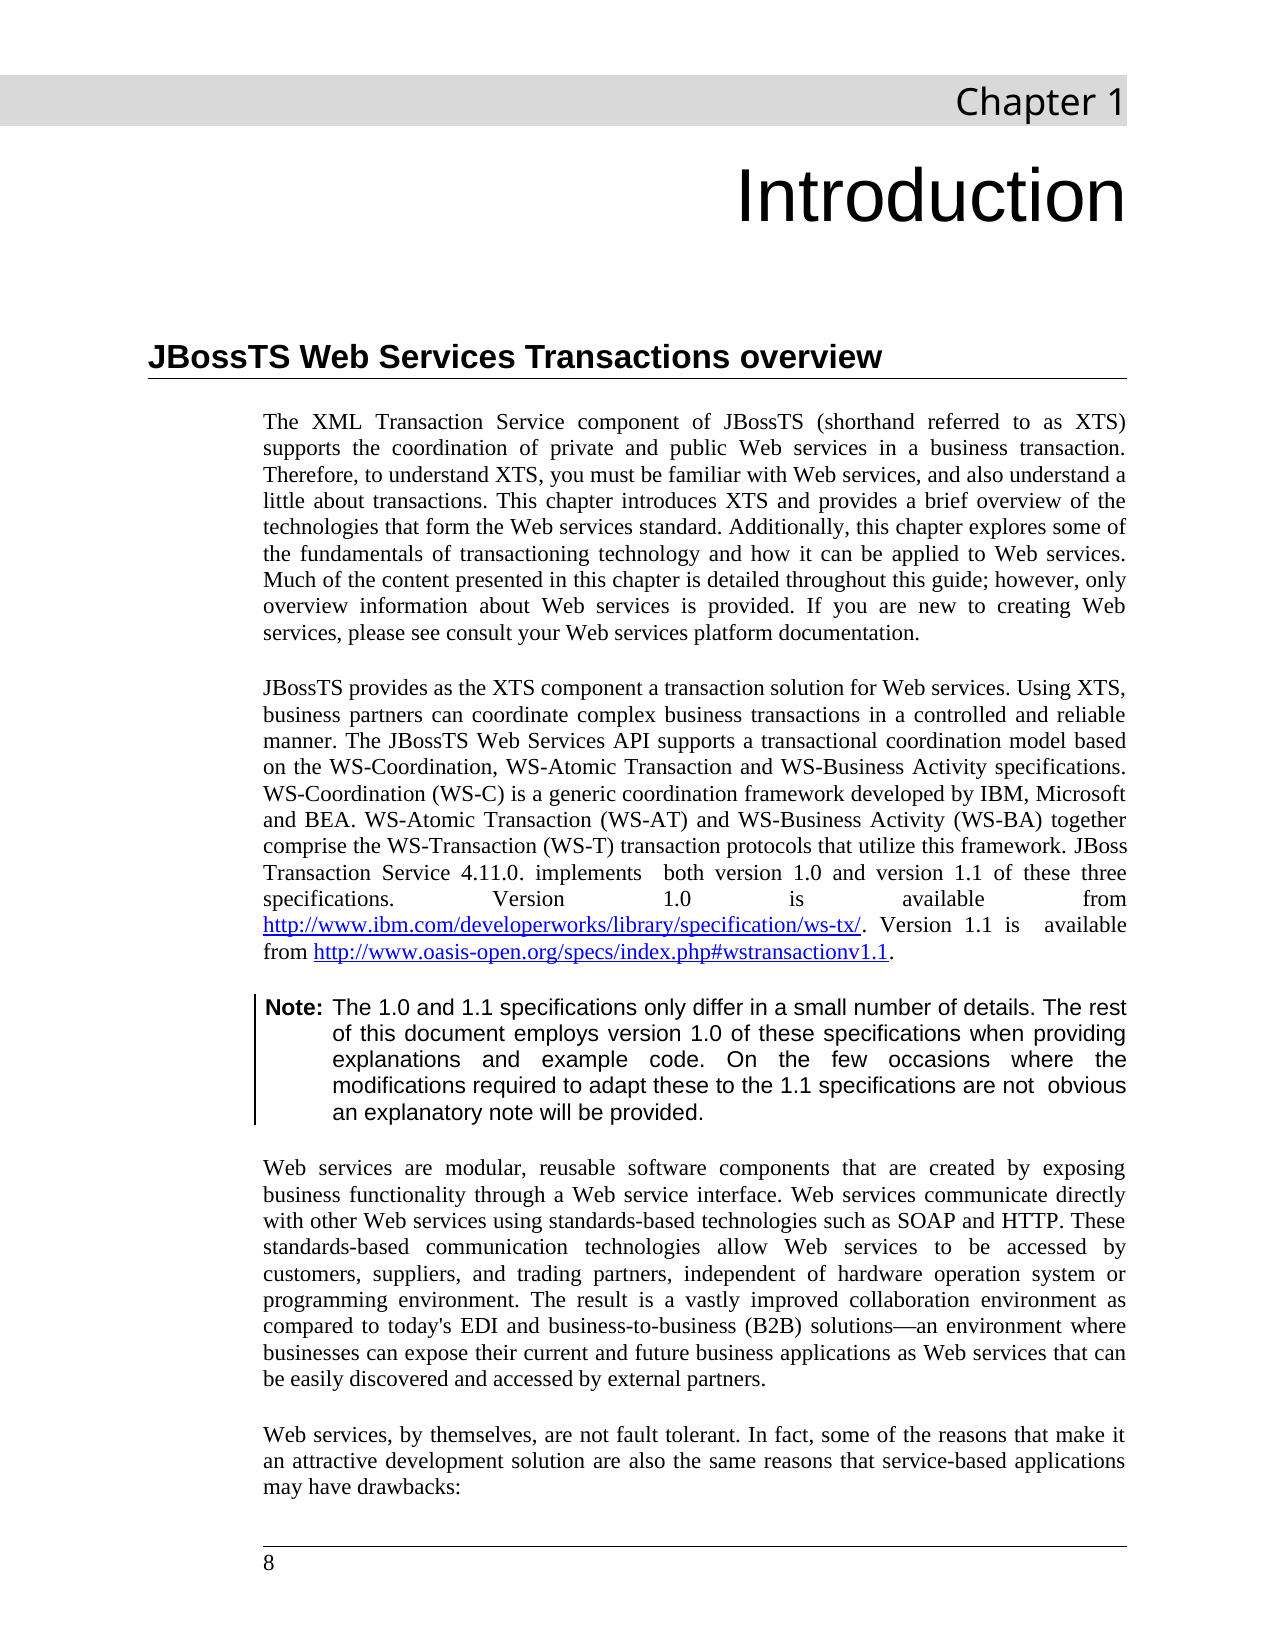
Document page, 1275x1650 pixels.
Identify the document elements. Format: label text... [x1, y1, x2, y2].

text JBossTS provides as the XTS component a transaction solution for Web services. Using XTS, business partners can coordinate complex business transactions in a controlled and reliable manner. The JBossTS Web Services API supports a transactional coordination model based on the WS-Coordination, WS-Atomic Transaction and WS-Business Activity specifications. WS-Coordination (WS-C) is a generic coordination framework developed by IBM, Microsoft and BEA. WS-Atomic Transaction (WS-AT) and WS-Business Activity (WS-BA) together comprise the WS-Transaction (WS-T) transaction protocols that utilize this framework. JBoss Transaction Service 4.11.0. implements both version 1.0 and version 1.1 of these three specifications. Version 1.0 is available from http://www.ibm.com/developerworks/library/specification/ws-tx/. Version 1.1 is available from http://www.oasis-open.org/specs/index.php#wstransactionv1.1. [263, 674, 1127, 964]
subtitle JBossTS Web Services Transactions overview [148, 337, 1127, 378]
text Web services are modular, reusable software components that are created by exposing business functionality through a Web service interface. Web services communicate directly with other Web services using standards-based technologies such as SOAP and HTTP. These standards-based communication technologies allow Web services to be accessed by customers, suppliers, and trading partners, independent of hardware operation system or programming environment. The result is a vastly improved collaboration environment as compared to today's EDI and business-to-business (B2B) solutions—an environment where businesses can expose their current and future business applications as Web services that can be easily discovered and accessed by external partners. [263, 1154, 1127, 1392]
text The XML Transaction Service component of JBossTS (shorthand referred to as XTS) supports the coordination of private and public Web services in a business transaction. Therefore, to understand XTS, you must be familiar with Web services, and also understand a little about transactions. This chapter introduces XTS and provides a brief overview of the technologies that form the Web services standard. Additionally, this chapter explores some of the fundamentals of transactioning technology and how it can be applied to Web services. Much of the content presented in this chapter is detailed throughout this guide; however, only overview information about Web services is provided. If you are new to creating Web services, please see consult your Web services platform documentation. [263, 408, 1127, 645]
list The 1.0 and 1.1 specifications only differ in a small number of details. The rest of this document employs version 1.0 of these specifications when providing explanations and example code. On the few occasions where the modifications required to adapt these to the 1.1 specifications are not obvious an explanatory note will be provided. [254, 993, 1127, 1125]
text Web services, by themselves, are not fault tolerant. In fact, some of the reasons that make it an attractive development solution are also the same reasons that service-based applications may have drawbacks: [263, 1421, 1127, 1500]
title Introduction [263, 151, 1127, 237]
